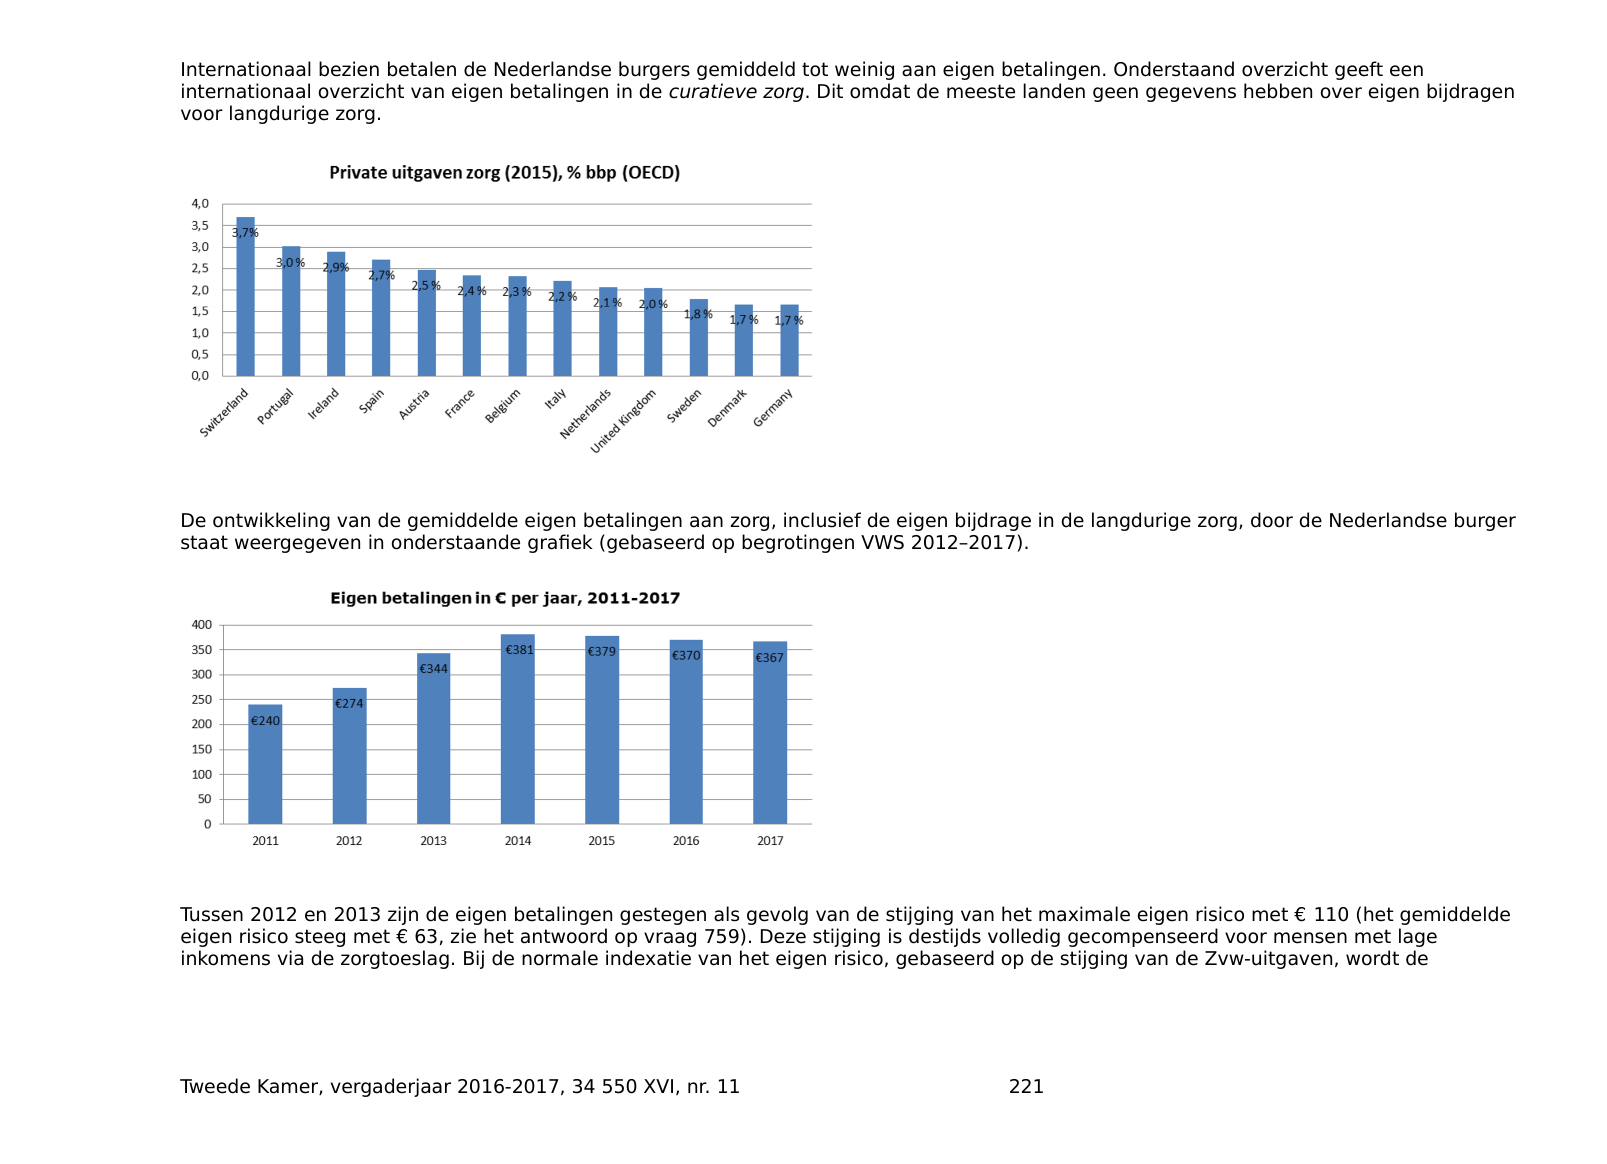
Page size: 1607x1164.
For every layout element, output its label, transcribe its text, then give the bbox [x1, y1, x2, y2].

picture [180, 147, 830, 466]
text Internationaal bezien betalen de Nederlandse burgers gemiddeld tot weinig aan eigen betalingen. Onderstaand overzicht geeft een internationaal overzicht van eigen betalingen in de curatieve zorg. Dit omdat de meeste landen geen gegevens hebben over eigen bijdragen voor langdurige zorg. [180, 59, 1529, 125]
text De ontwikkeling van de gemiddelde eigen betalingen aan zorg, inclusief de eigen bijdrage in de langdurige zorg, door de Nederlandse burger staat weergegeven in onderstaande grafiek (gebaseerd op begrotingen VWS 2012–2017). [180, 510, 1529, 554]
text Tussen 2012 en 2013 zijn de eigen betalingen gestegen als gevolg van de stijging van het maximale eigen risico met € 110 (het gemiddelde eigen risico steeg met € 63, zie het antwoord op vraag 759). Deze stijging is destijds volledig gecompenseerd voor mensen met lage inkomens via de zorgtoeslag. Bij de normale indexatie van het eigen risico, gebaseerd op de stijging van de Zvw-uitgaven, wordt de [180, 904, 1529, 970]
picture [180, 576, 830, 860]
